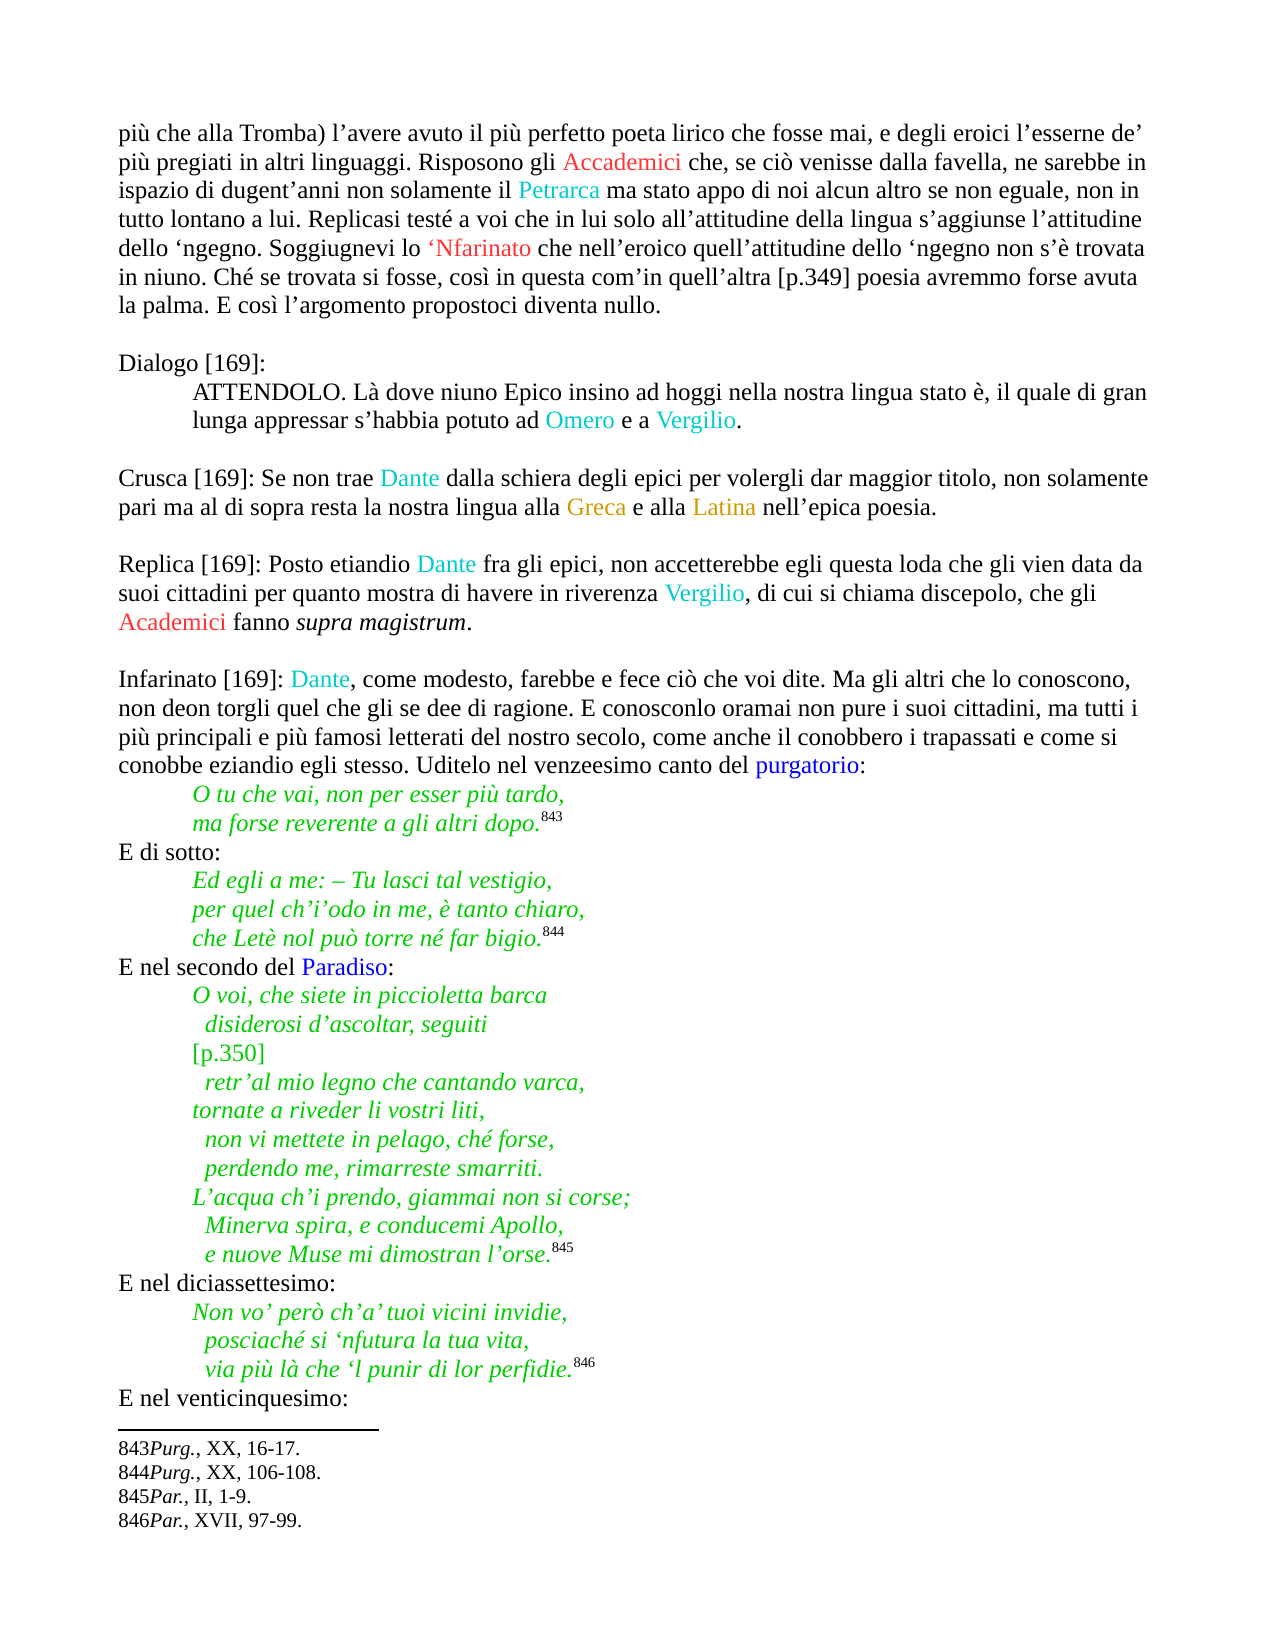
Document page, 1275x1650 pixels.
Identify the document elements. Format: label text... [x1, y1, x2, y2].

text Par., XVII, 97-99. [118, 1508, 1157, 1532]
text Purg., XX, 106-108. [118, 1460, 1157, 1484]
text [p.350] [118, 1038, 1157, 1067]
text per quel ch’i’odo in me, è tanto chiaro, [118, 894, 1157, 923]
text E nel diciassettesimo: [118, 1268, 1157, 1297]
text ATTENDOLO. Là dove niuno Epico insino ad hoggi nella nostra lingua stato è, il quale di gran lunga appressar s’habbia potuto ad Omero e a Vergilio. [192, 377, 1157, 434]
text più che alla Tromba) l’avere avuto il più perfetto poeta lirico che fosse mai, e degli eroici l’esserne de’ più pregiati in altri linguaggi. Risposono gli Accademici che, se ciò venisse dalla favella, ne sarebbe in ispazio di dugent’anni non solamente il Petrarca ma stato appo di noi alcun altro se non eguale, non in tutto lontano a lui. Replicasi testé a voi che in lui solo all’attitudine della lingua s’aggiunse l’attitudine dello ‘ngegno. Soggiugnevi lo ‘Nfarinato che nell’eroico quell’attitudine dello ‘ngegno non s’è trovata in niuno. Ché se trovata si fosse, così in questa com’in quell’altra [p.349] poesia avremmo forse avuta la palma. E così l’argomento propostoci diventa nullo. [118, 118, 1157, 319]
text retr’al mio legno che cantando varca, [118, 1067, 1157, 1096]
text posciaché si ‘nfutura la tua vita, [118, 1326, 1157, 1354]
text perdendo me, rimarreste smarriti. [118, 1153, 1157, 1182]
text Non vo’ però ch’a’ tuoi vicini invidie, [118, 1297, 1157, 1326]
text Replica [169]: Posto etiandio Dante fra gli epici, non accetterebbe egli questa loda che gli vien data da suoi cittadini per quanto mostra di havere in riverenza Vergilio, di cui si chiama discepolo, che gli Academici fanno supra magistrum. [118, 549, 1157, 636]
text Infarinato [169]: Dante, come modesto, farebbe e fece ciò che voi dite. Ma gli altri che lo conoscono, non deon torgli quel che gli se dee di ragione. E conosconlo oramai non pure i suoi cittadini, ma tutti i più principali e più famosi letterati del nostro secolo, come anche il conobbero i trapassati e come si conobbe eziandio egli stesso. Uditelo nel venzeesimo canto del purgatorio: [118, 664, 1157, 779]
text disiderosi d’ascoltar, seguiti [118, 1009, 1157, 1038]
text E nel venticinquesimo: [118, 1383, 1157, 1412]
text Ed egli a me: – Tu lasci tal vestigio, [118, 866, 1157, 894]
text Par., II, 1-9. [118, 1484, 1157, 1508]
text non vi mettete in pelago, ché forse, [118, 1124, 1157, 1153]
text E nel secondo del Paradiso: [118, 952, 1157, 981]
text O voi, che siete in piccioletta barca [118, 981, 1157, 1009]
text E di sotto: [118, 837, 1157, 866]
text Purg., XX, 16-17. [118, 1436, 1157, 1460]
text Dialogo [169]: [118, 348, 1157, 377]
text Minerva spira, e conducemi Apollo, [118, 1211, 1157, 1239]
text che Letè nol può torre né far bigio. [118, 923, 1157, 952]
text O tu che vai, non per esser più tardo, [118, 779, 1157, 808]
text ma forse reverente a gli altri dopo. [118, 808, 1157, 837]
text e nuove Muse mi dimostran l’orse. [118, 1239, 1157, 1268]
text via più là che ‘l punir di lor perfidie. [118, 1354, 1157, 1383]
text Crusca [169]: Se non trae Dante dalla schiera degli epici per volergli dar maggior titolo, non solamente pari ma al di sopra resta la nostra lingua alla Greca e alla Latina nell’epica poesia. [118, 463, 1157, 521]
text L’acqua ch’i prendo, giammai non si corse; [118, 1182, 1157, 1211]
text tornate a riveder li vostri liti, [118, 1096, 1157, 1124]
